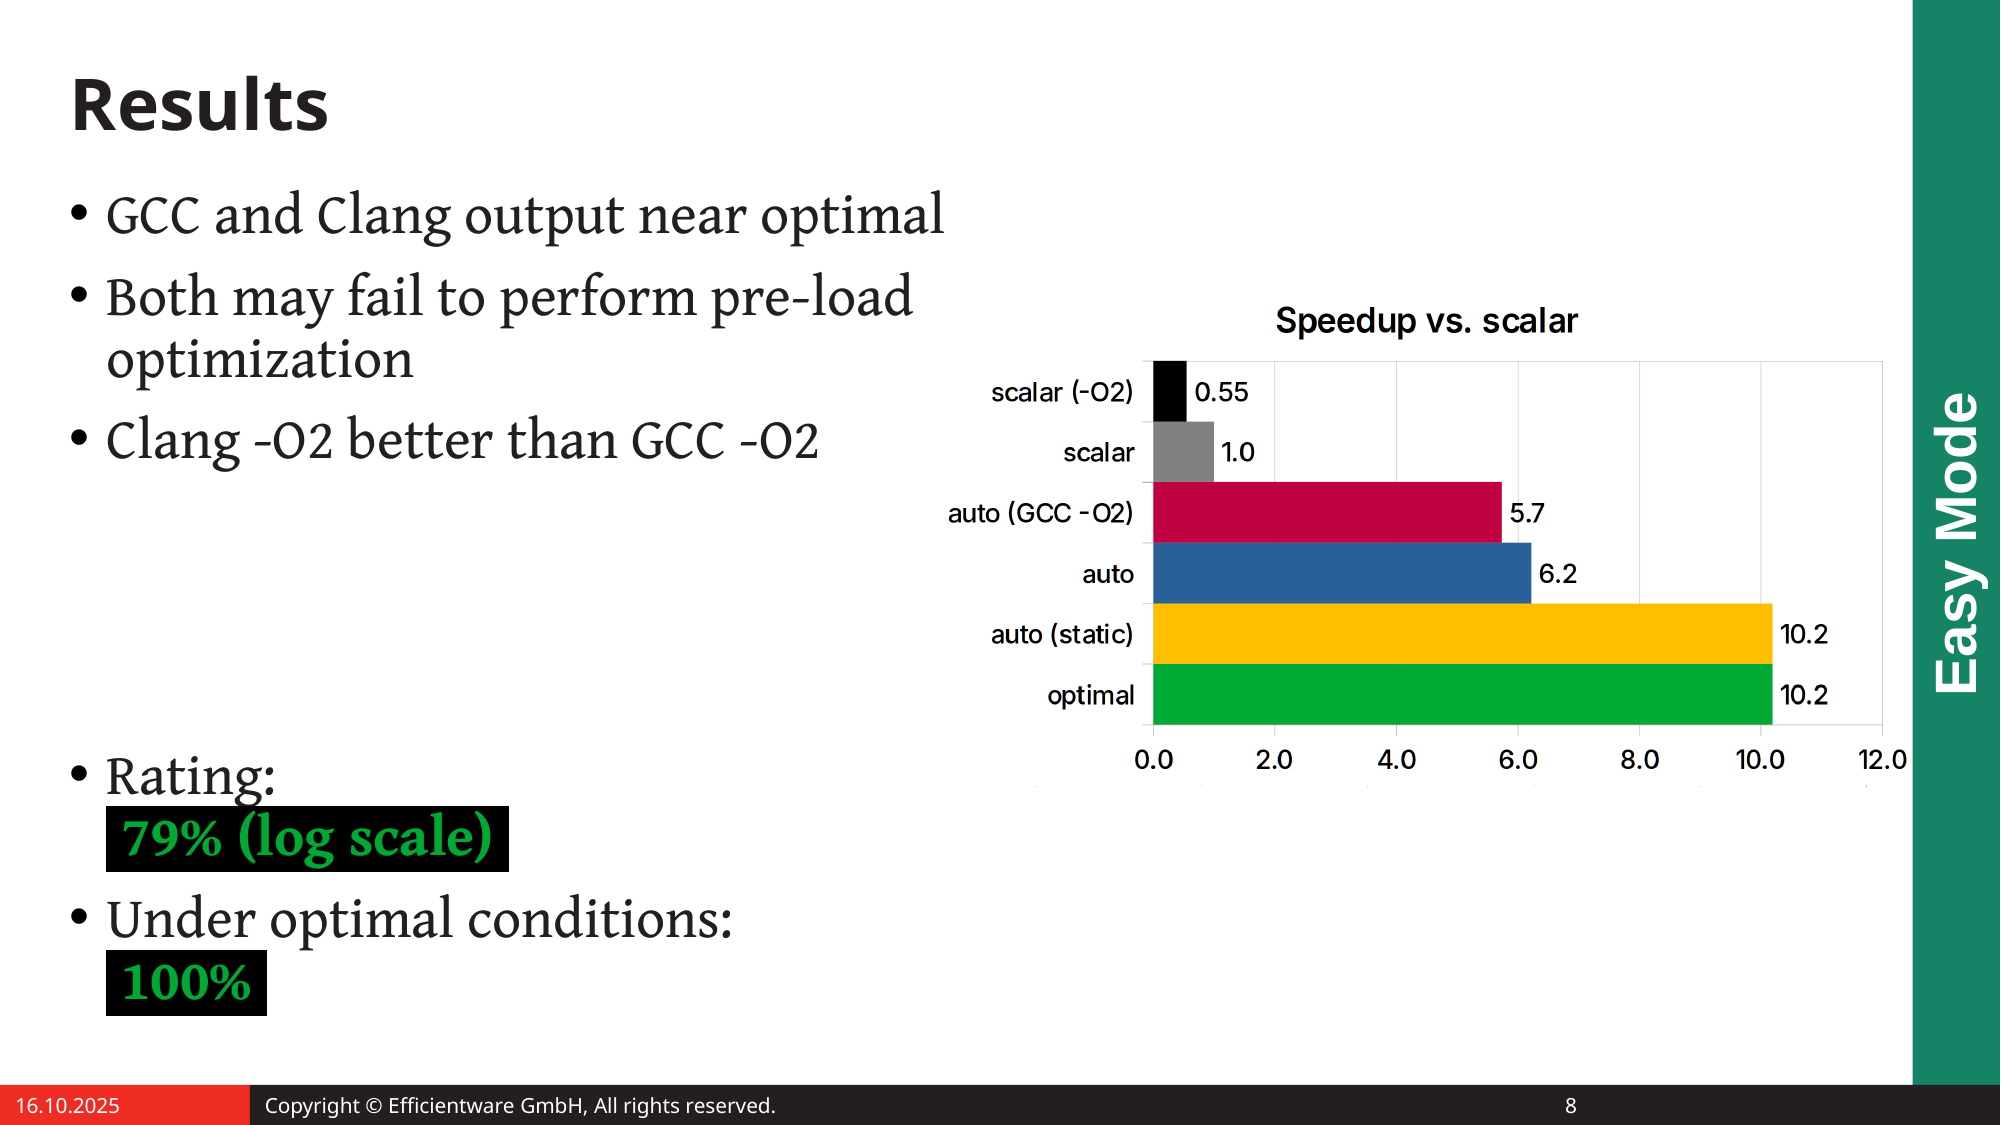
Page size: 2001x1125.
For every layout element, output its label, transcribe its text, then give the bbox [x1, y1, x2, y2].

list GCC and Clang output near optimal Both may fail to perform pre-load optimization Clang -O2 better than GCC -O2 Rating: 79% (log scale) Under optimal conditions: 100% [54, 176, 982, 1063]
picture [982, 278, 1912, 788]
slide_number 16.10.2025 [0, 1084, 249, 1125]
slide_number [1550, 1084, 2000, 1125]
text_box Easy Mode [1912, 0, 2000, 1084]
footer Copyright © Efficientware GmbH, All rights reserved. [249, 1084, 1550, 1125]
title Results [55, 52, 1945, 156]
